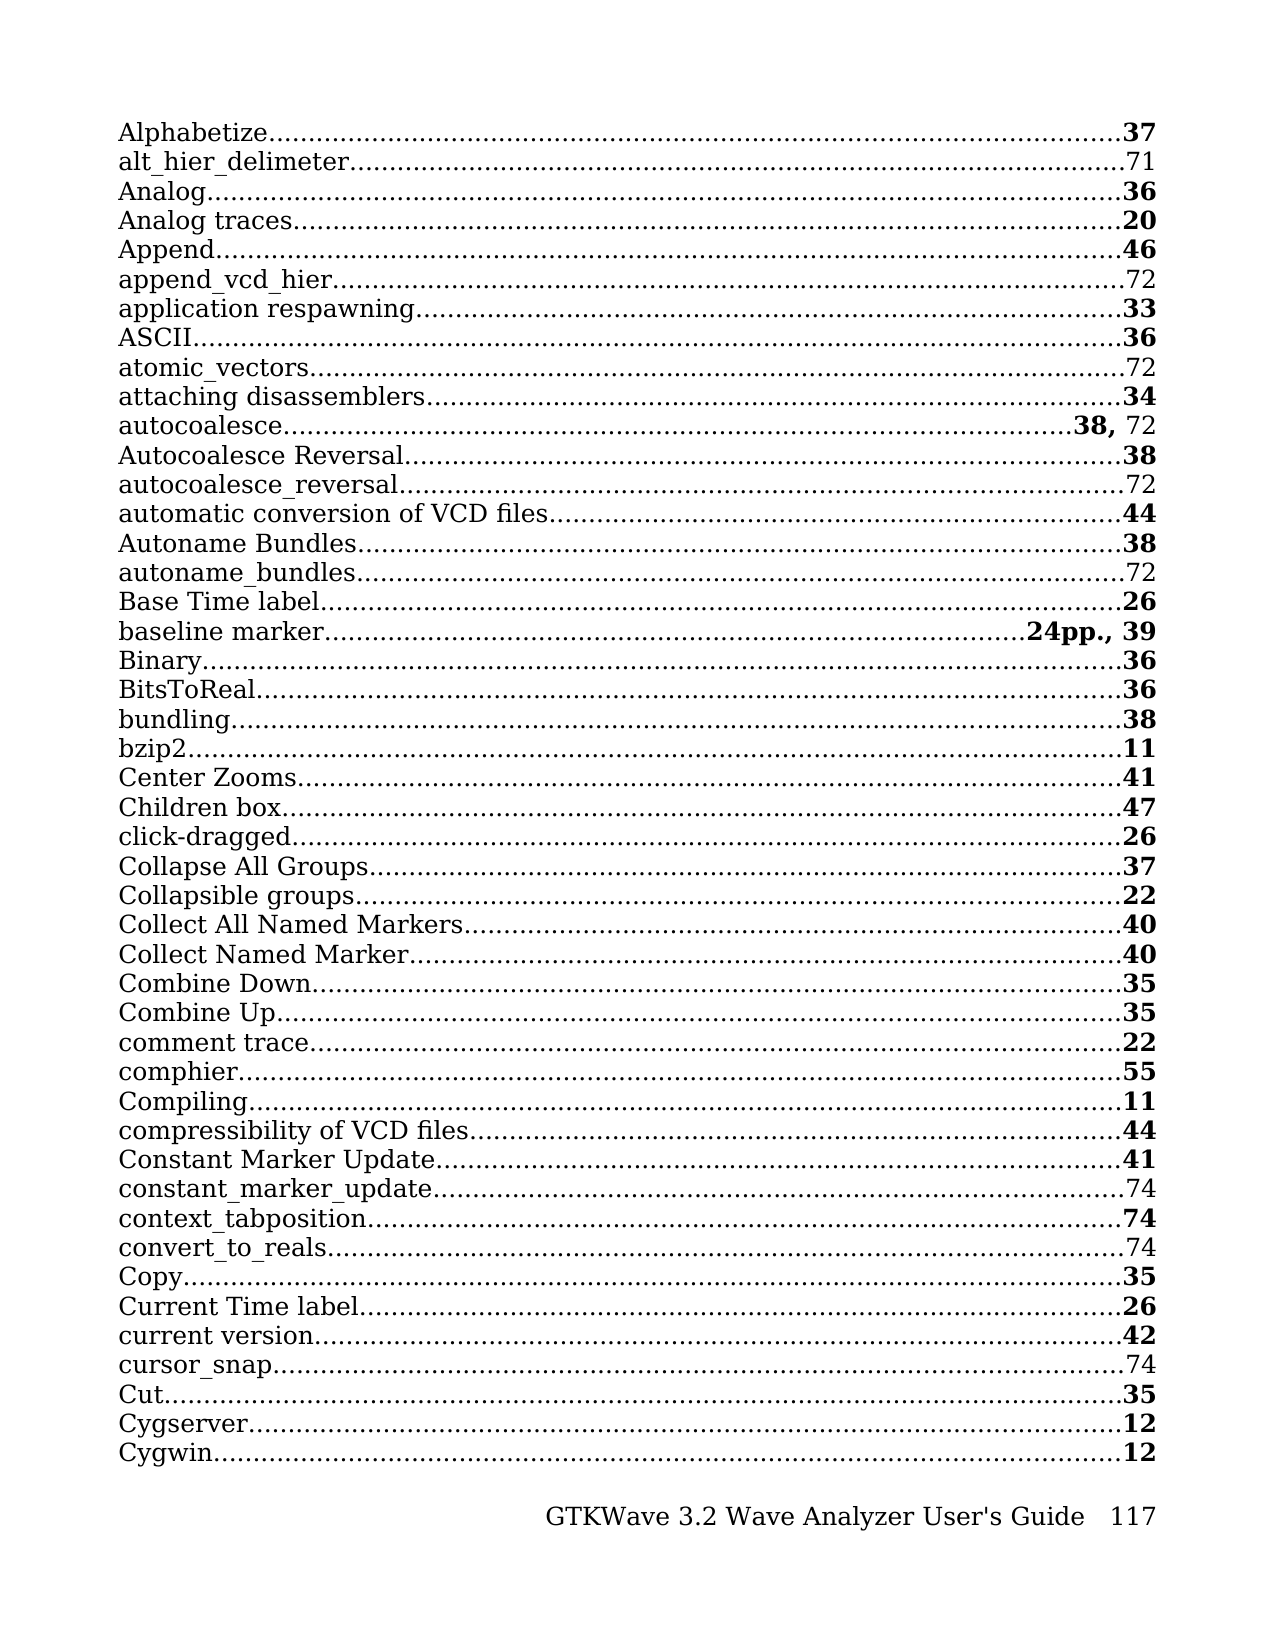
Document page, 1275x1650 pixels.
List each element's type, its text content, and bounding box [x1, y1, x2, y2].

text constant_marker_update 74 [118, 1174, 1157, 1204]
text Children box 47 [118, 793, 1157, 822]
text Constant Marker Update 41 [118, 1145, 1157, 1174]
text convert_to_reals 74 [118, 1233, 1157, 1262]
text Analog 36 [118, 177, 1157, 206]
text Combine Up 35 [118, 998, 1157, 1028]
text Autocoalesce Reversal 38 [118, 441, 1157, 470]
text BitsToReal 36 [118, 675, 1157, 704]
text autocoalesce 38, 72 [118, 411, 1157, 441]
text cursor_snap 74 [118, 1350, 1157, 1379]
text automatic conversion of VCD files 44 [118, 499, 1157, 528]
text Combine Down 35 [118, 969, 1157, 998]
text append_vcd_hier 72 [118, 265, 1157, 294]
text application respawning 33 [118, 294, 1157, 323]
text Collect Named Marker 40 [118, 939, 1157, 969]
text autoname_bundles 72 [118, 558, 1157, 587]
text ASCII 36 [118, 323, 1157, 353]
text Cygwin 12 [118, 1438, 1157, 1468]
text current version 42 [118, 1321, 1157, 1350]
text Autoname Bundles 38 [118, 528, 1157, 558]
text atomic_vectors 72 [118, 353, 1157, 382]
text context_tabposition 74 [118, 1204, 1157, 1233]
text Analog traces 20 [118, 206, 1157, 235]
text compressibility of VCD files 44 [118, 1116, 1157, 1145]
text bzip2 11 [118, 734, 1157, 763]
text Binary 36 [118, 646, 1157, 675]
text Base Time label 26 [118, 587, 1157, 616]
text Copy 35 [118, 1262, 1157, 1292]
text autocoalesce_reversal 72 [118, 470, 1157, 499]
text bundling 38 [118, 704, 1157, 734]
text Alphabetize 37 [118, 118, 1157, 147]
text click-dragged 26 [118, 822, 1157, 851]
text Collapsible groups 22 [118, 881, 1157, 910]
text baseline marker 24pp., 39 [118, 616, 1157, 646]
text Append 46 [118, 235, 1157, 265]
text alt_hier_delimeter 71 [118, 147, 1157, 177]
text Compiling 11 [118, 1086, 1157, 1116]
text Cygserver 12 [118, 1409, 1157, 1438]
text comment trace 22 [118, 1028, 1157, 1057]
text Collect All Named Markers 40 [118, 910, 1157, 939]
text attaching disassemblers 34 [118, 382, 1157, 411]
text Cut 35 [118, 1379, 1157, 1409]
text Current Time label 26 [118, 1292, 1157, 1321]
text Collapse All Groups 37 [118, 851, 1157, 881]
text comphier 55 [118, 1057, 1157, 1086]
text Center Zooms 41 [118, 763, 1157, 793]
